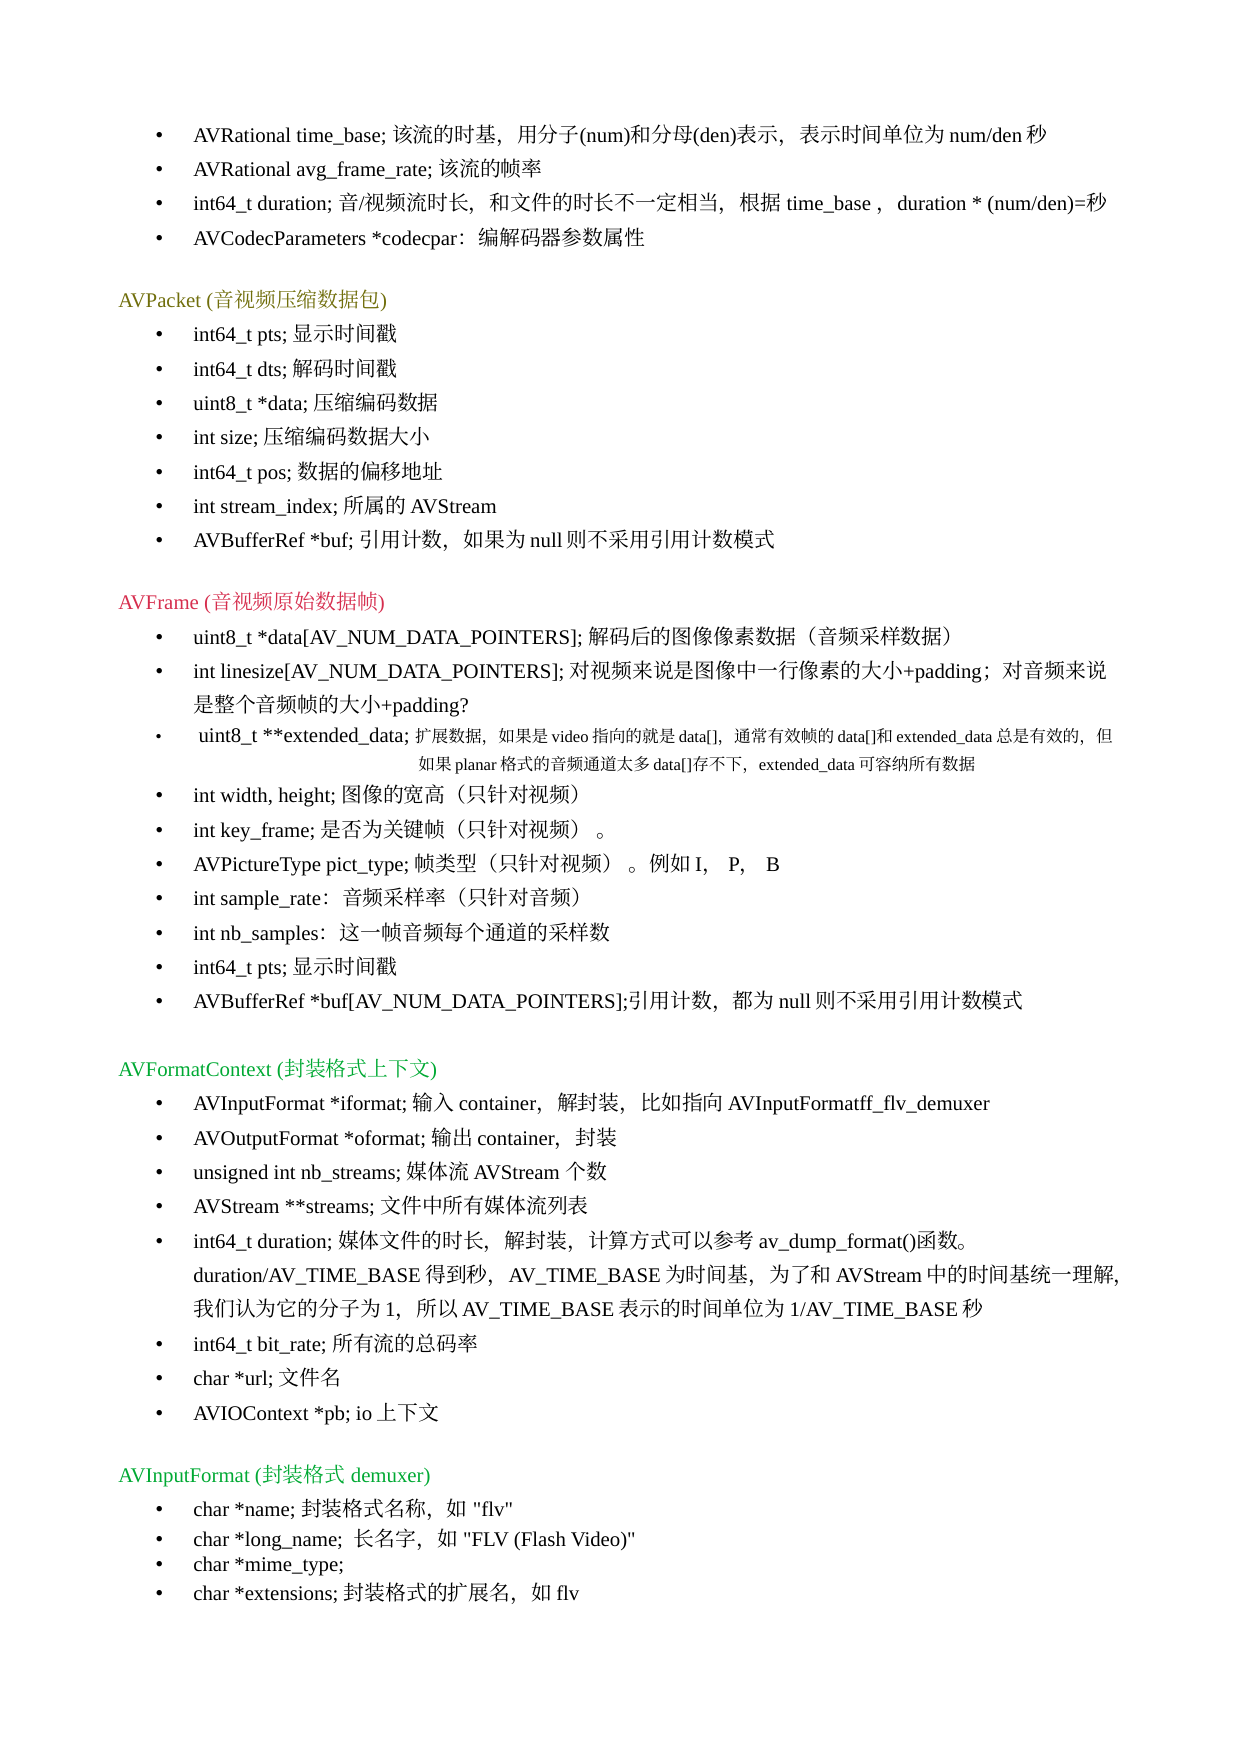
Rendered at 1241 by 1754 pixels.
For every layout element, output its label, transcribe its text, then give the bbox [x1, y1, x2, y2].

list int64_t bit_rate; 所有流的总码率 [156, 1327, 1122, 1357]
list AVBufferRef *buf[AV_NUM_DATA_POINTERS];引用计数，都为null则不采用引用计数模式 [156, 985, 1122, 1015]
list char *mime_type; [156, 1552, 1122, 1576]
list AVOutputFormat *oformat; 输出container，封装 [156, 1121, 1122, 1151]
list int linesize[AV_NUM_DATA_POINTERS]; 对视频来说是图像中一行像素的大小+padding；对音频来说是整个音频帧的大小+padding? [156, 654, 1122, 719]
text AVInputFormat (封装格式 demuxer) [118, 1458, 1122, 1488]
text AVFrame (音视频原始数据帧) [118, 586, 1122, 616]
text AVPacket (音视频压缩数据包) [118, 283, 1122, 313]
list int nb_samples：这一帧音频每个通道的采样数 [156, 916, 1122, 946]
list int64_t duration; 媒体文件的时长，解封装，计算方式可以参考av_dump_format()函数。duration/AV_TIME_BASE得到秒，AV_TIME_BASE为时间基，为了和AVStream中的时间基统一理解，我们认为它的分子为1，所以AV_TIME_BASE表示的时间单位为1/AV_TIME_BASE秒 [156, 1224, 1122, 1323]
list AVIOContext *pb; io上下文 [156, 1396, 1122, 1426]
list AVInputFormat *iformat; 输入container，解封装，比如指向AVInputFormatff_flv_demuxer [156, 1087, 1122, 1117]
list char *extensions; 封装格式的扩展名，如flv [156, 1576, 1122, 1606]
list char *long_name; 长名字，如 "FLV (Flash Video)" [156, 1522, 1122, 1552]
list int64_t duration; 音/视频流时长，和文件的时长不一定相当，根据 time_base ，duration * (num/den)=秒 [156, 187, 1122, 217]
list uint8_t *data; 压缩编码数据 [156, 386, 1122, 416]
list AVRational avg_frame_rate; 该流的帧率 [156, 152, 1122, 182]
list char *url; 文件名 [156, 1362, 1122, 1392]
list int width, height; 图像的宽高（只针对视频） [156, 779, 1122, 808]
list char *name; 封装格式名称，如 "flv" [156, 1492, 1122, 1522]
list AVCodecParameters *codecpar：编解码器参数属性 [156, 221, 1122, 251]
list int64_t pts; 显示时间戳 [156, 951, 1122, 980]
list int64_t dts; 解码时间戳 [156, 352, 1122, 382]
text AVFormatContext (封装格式上下文) [118, 1052, 1122, 1082]
list AVStream **streams; 文件中所有媒体流列表 [156, 1190, 1122, 1220]
list int key_frame; 是否为关键帧（只针对视频） 。 [156, 813, 1122, 843]
list int64_t pos; 数据的偏移地址 [156, 455, 1122, 485]
list int size; 压缩编码数据大小 [156, 421, 1122, 451]
list unsigned int nb_streams; 媒体流AVStream 个数 [156, 1155, 1122, 1185]
list int sample_rate：音频采样率（只针对音频） [156, 882, 1122, 912]
list int stream_index; 所属的AVStream [156, 489, 1122, 519]
list AVBufferRef *buf; 引用计数，如果为null则不采用引用计数模式 [156, 524, 1122, 554]
list AVPictureType pict_type; 帧类型（只针对视频） 。例如I， P， B [156, 847, 1122, 877]
list uint8_t **extended_data; 扩展数据，如果是video指向的就是data[]，通常有效帧的data[]和extended_data总是有效的，但 如果planar格式的音频通道太多data[]存不下，extended_data可容纳所有数据 [156, 723, 1122, 775]
list AVRational time_base; 该流的时基，用分子(num)和分母(den)表示，表示时间单位为num/den秒 [156, 118, 1122, 148]
list int64_t pts; 显示时间戳 [156, 318, 1122, 347]
list uint8_t *data[AV_NUM_DATA_POINTERS]; 解码后的图像像素数据（音频采样数据） [156, 620, 1122, 650]
